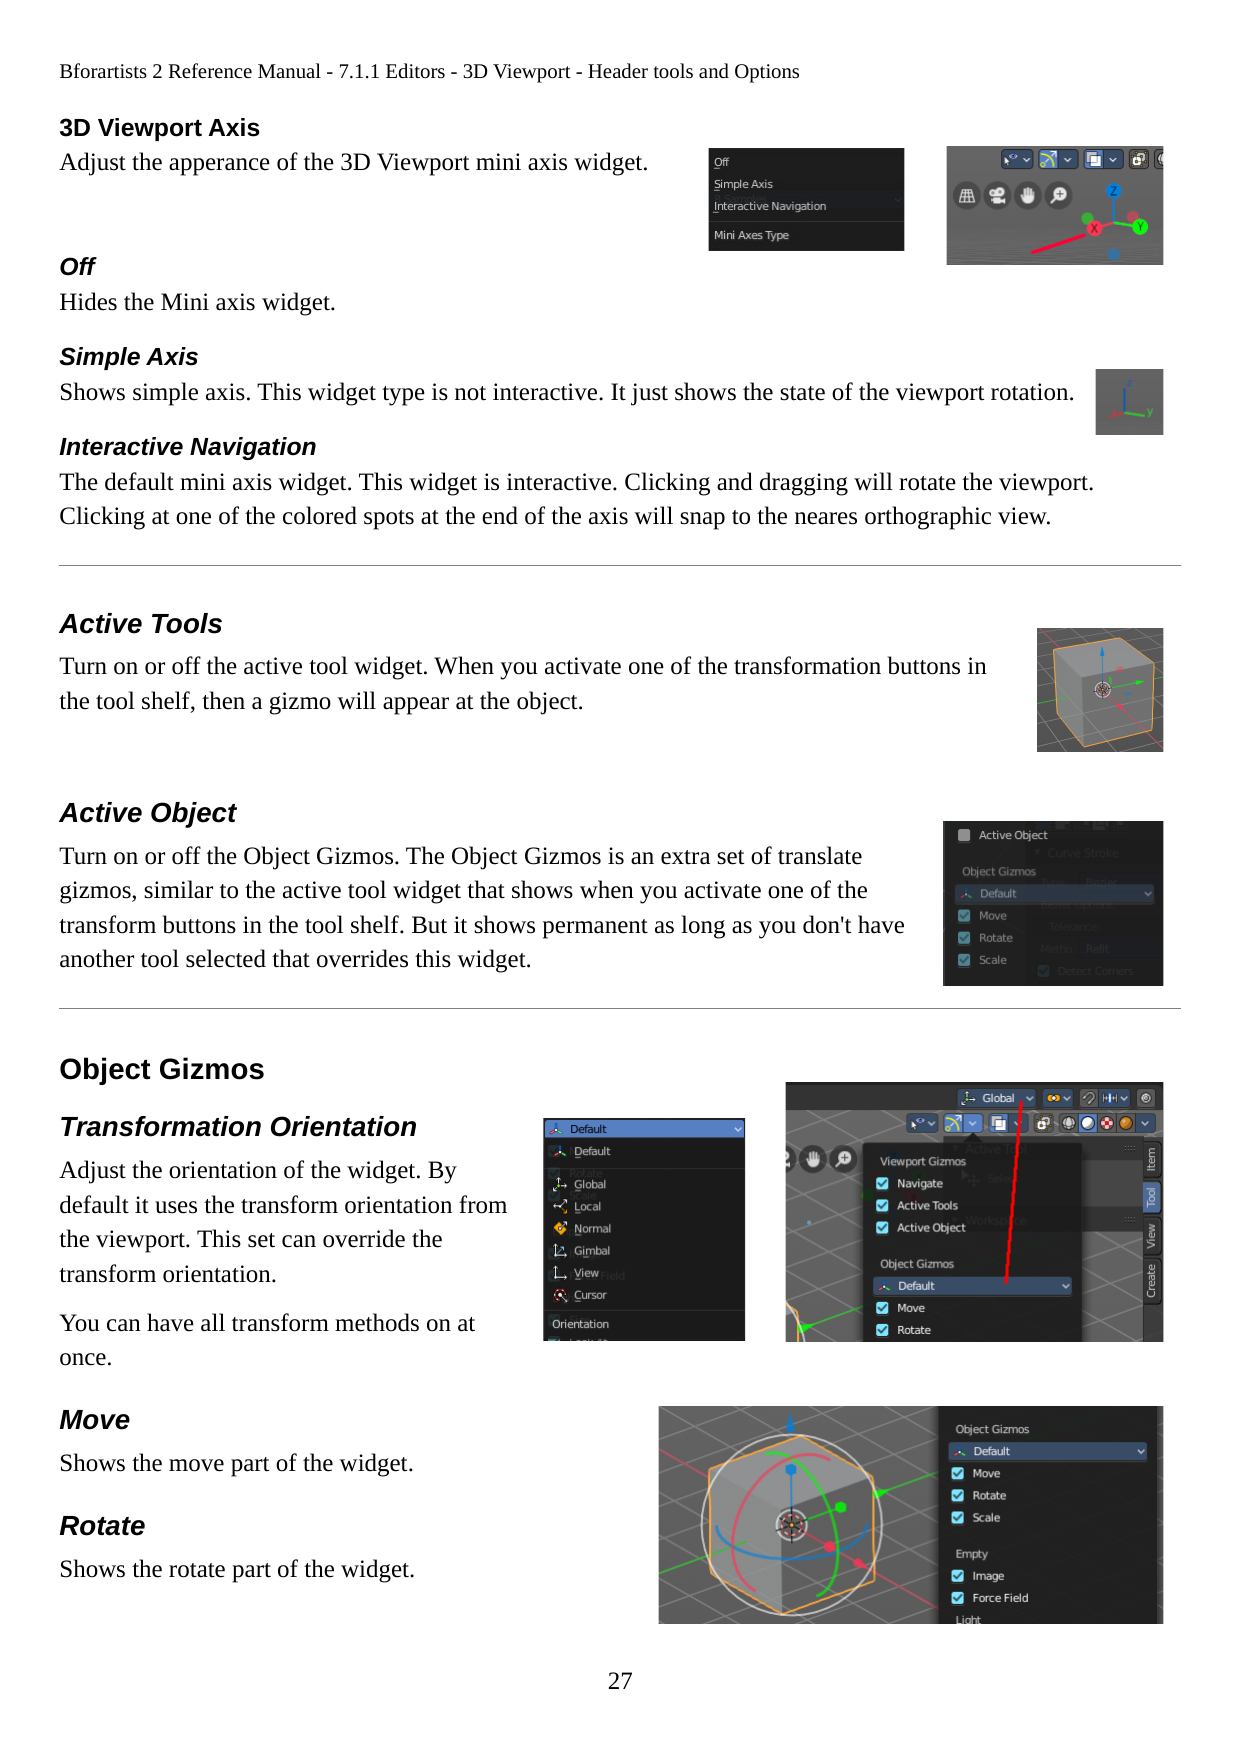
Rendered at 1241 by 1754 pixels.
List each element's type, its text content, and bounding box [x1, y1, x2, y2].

picture [943, 821, 1164, 986]
text Turn on or off the active tool widget. When you activate one of the transformation buttons in the tool shelf, then a gizmo will appear at the object. [59, 651, 1037, 714]
subtitle Rotate [59, 1510, 658, 1542]
text Shows the rotate part of the widget. [59, 1554, 658, 1583]
text Adjust the apperance of the 3D Viewport mini axis widget. [59, 147, 946, 176]
subtitle Transformation Orientation [59, 1111, 785, 1143]
subtitle Active Tools [59, 607, 1181, 639]
subtitle Off [59, 252, 1181, 280]
text Adjust the orientation of the widget. By default it uses the transform orientation from the viewport. This set can override the transform orientation. [59, 1155, 543, 1287]
subtitle Interactive Navigation [59, 432, 1181, 461]
picture [946, 146, 1164, 265]
subtitle Active Object [59, 796, 1181, 828]
picture [1095, 369, 1164, 435]
text Shows the move part of the widget. [59, 1448, 658, 1477]
text You can have all transform methods on at once. [59, 1308, 1181, 1371]
subtitle Move [59, 1404, 1181, 1436]
picture [658, 1406, 1164, 1624]
picture [785, 1082, 1164, 1342]
picture [543, 1118, 746, 1341]
subtitle 3D Viewport Axis [59, 113, 1181, 141]
text Hides the Mini axis widget. [59, 287, 1181, 315]
text [746, 1155, 785, 1287]
text Turn on or off the Object Gizmos. The Object Gizmos is an extra set of translate gizmos, similar to the active tool widget that shows when you activate one of the transform buttons in the tool shelf. But it shows permanent as long as you don't have another tool selected that overrides this widget. [59, 841, 943, 973]
picture [1037, 628, 1164, 752]
subtitle [1164, 1111, 1181, 1143]
subtitle Simple Axis [59, 342, 1181, 370]
subtitle [1164, 1510, 1181, 1542]
text Shows simple axis. This widget type is not interactive. It just shows the state of the viewport rotation. [59, 377, 1095, 405]
picture [708, 148, 905, 251]
text The default mini axis widget. This widget is interactive. Clicking and dragging will rotate the viewport. Clicking at one of the colored spots at the end of the axis will snap to the neares orthographic view. [59, 467, 1181, 530]
subtitle Object Gizmos [59, 1052, 1181, 1086]
